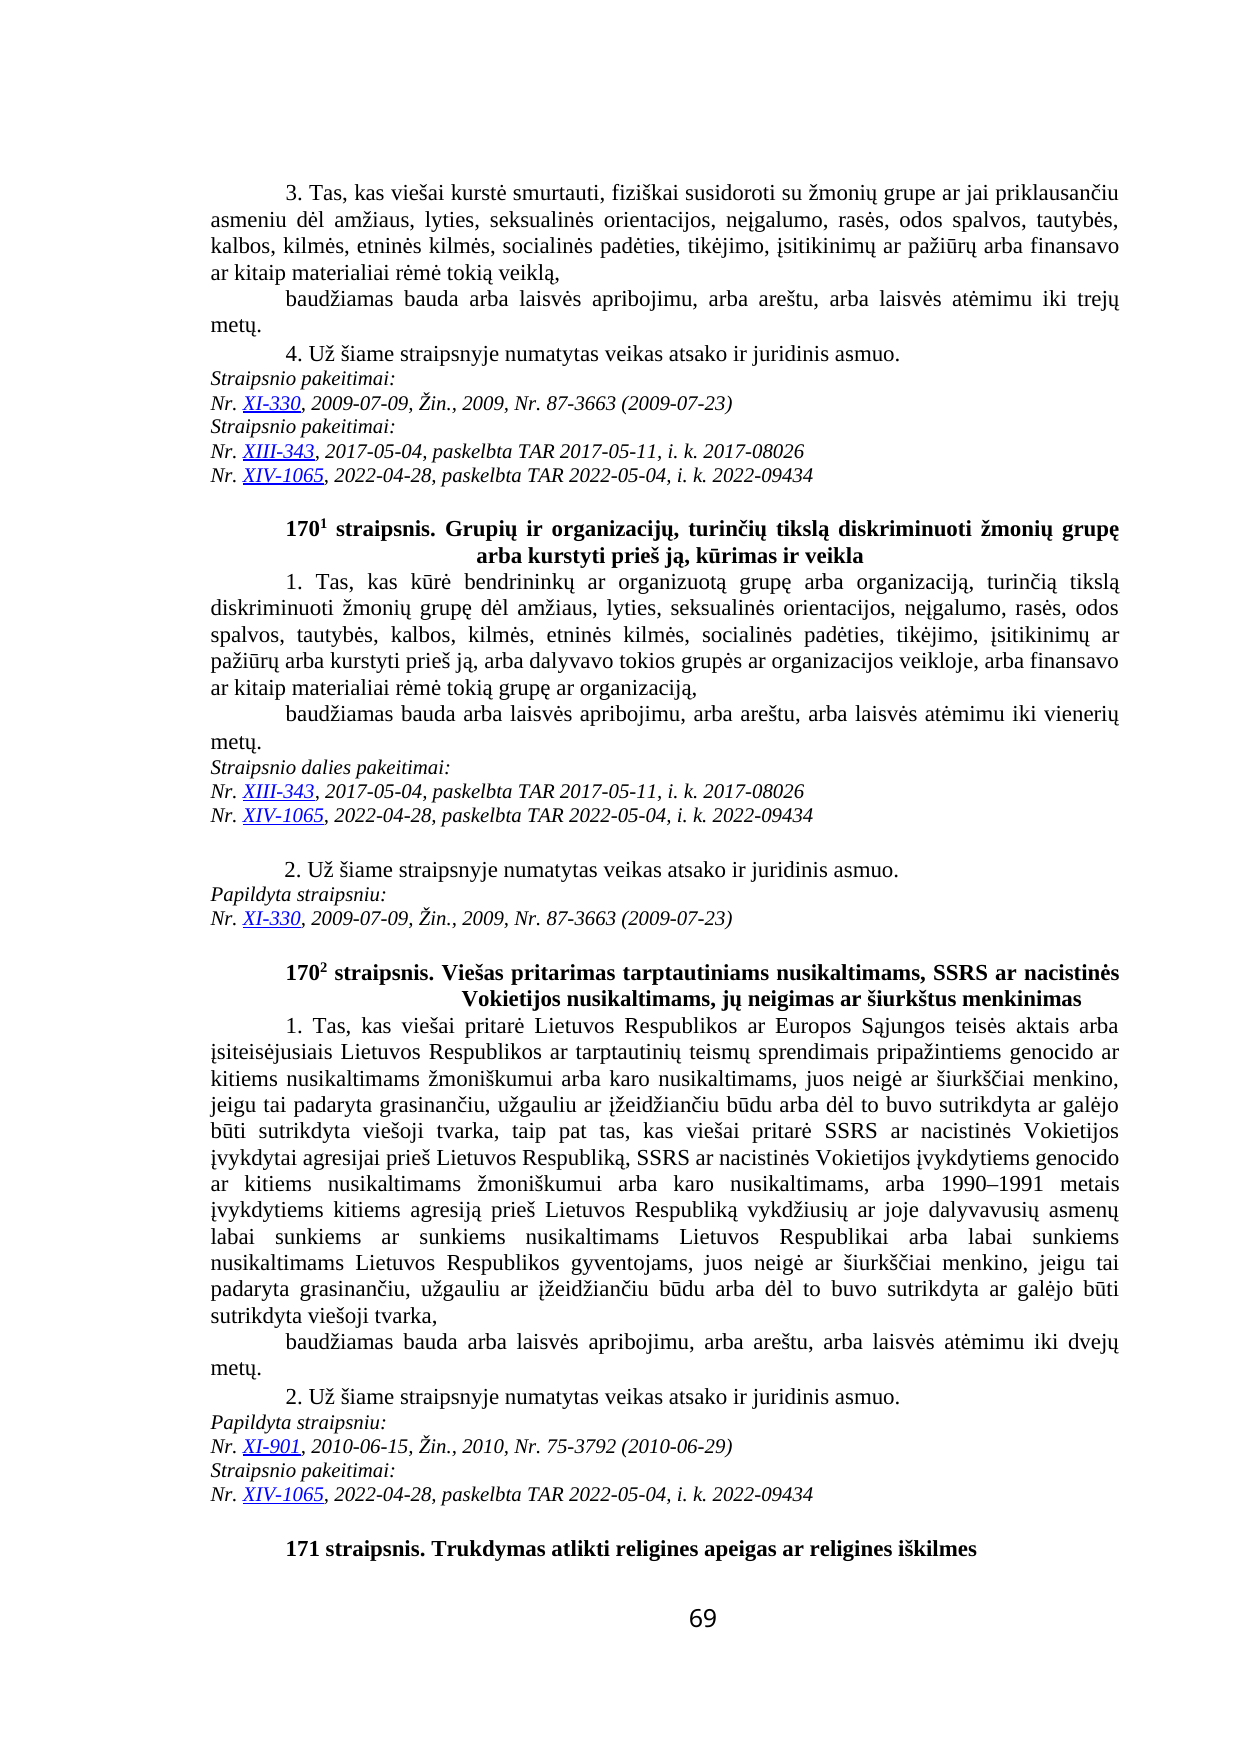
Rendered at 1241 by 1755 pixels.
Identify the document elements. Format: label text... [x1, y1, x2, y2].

text 1. Tas, kas viešai pritarė Lietuvos Respublikos ar Europos Sąjungos teisės aktais arba įsiteisėjusiais Lietuvos Respublikos ar tarptautinių teismų sprendimais pripažintiems genocido ar kitiems nusikaltimams žmoniškumui arba karo nusikaltimams, juos neigė ar šiurkščiai menkino, jeigu tai padaryta grasinančiu, užgauliu ar įžeidžiančiu būdu arba dėl to buvo sutrikdyta ar galėjo būti sutrikdyta viešoji tvarka, taip pat tas, kas viešai pritarė SSRS ar nacistinės Vokietijos įvykdytai agresijai prieš Lietuvos Respubliką, SSRS ar nacistinės Vokietijos įvykdytiems genocido ar kitiems nusikaltimams žmoniškumui arba karo nusikaltimams, arba 1990–1991 metais įvykdytiems kitiems agresiją prieš Lietuvos Respubliką vykdžiusių ar joje dalyvavusių asmenų labai sunkiems ar sunkiems nusikaltimams Lietuvos Respublikai arba labai sunkiems nusikaltimams Lietuvos Respublikos gyventojams, juos neigė ar šiurkščiai menkino, jeigu tai padaryta grasinančiu, užgauliu ar įžeidžiančiu būdu arba dėl to buvo sutrikdyta ar galėjo būti sutrikdyta viešoji tvarka, [210, 1012, 1120, 1328]
text baudžiamas bauda arba laisvės apribojimu, arba areštu, arba laisvės atėmimu iki trejų metų. [210, 285, 1120, 338]
text 2. Už šiame straipsnyje numatytas veikas atsako ir juridinis asmuo. [210, 1381, 1120, 1409]
text Straipsnio pakeitimai: [210, 1458, 1120, 1482]
text 4. Už šiame straipsnyje numatytas veikas atsako ir juridinis asmuo. [210, 338, 1120, 366]
text Straipsnio pakeitimai: [210, 414, 1120, 438]
text Nr. XI-901, 2010-06-15, Žin., 2010, Nr. 75-3792 (2010-06-29) [210, 1434, 1120, 1458]
text Nr. XIII-343, 2017-05-04, paskelbta TAR 2017-05-11, i. k. 2017-08026 [210, 779, 1120, 803]
text Papildyta straipsniu: [210, 882, 1120, 906]
text 2. Už šiame straipsnyje numatytas veikas atsako ir juridinis asmuo. [210, 856, 1120, 882]
text Papildyta straipsniu: [210, 1409, 1120, 1434]
text 3. Tas, kas viešai kurstė smurtauti, fiziškai susidoroti su žmonių grupe ar jai priklausančiu asmeniu dėl amžiaus, lyties, seksualinės orientacijos, neįgalumo, rasės, odos spalvos, tautybės, kalbos, kilmės, etninės kilmės, socialinės padėties, tikėjimo, įsitikinimų ar pažiūrų arba finansavo ar kitaip materialiai rėmė tokią veiklą, [210, 179, 1120, 285]
text Nr. XIII-343, 2017-05-04, paskelbta TAR 2017-05-11, i. k. 2017-08026 [210, 438, 1120, 463]
text Nr. XIV-1065, 2022-04-28, paskelbta TAR 2022-05-04, i. k. 2022-09434 [210, 1482, 1120, 1506]
text baudžiamas bauda arba laisvės apribojimu, arba areštu, arba laisvės atėmimu iki dvejų metų. [210, 1328, 1120, 1381]
text Straipsnio dalies pakeitimai: [210, 755, 1120, 779]
text 171 straipsnis. Trukdymas atlikti religines apeigas ar religines iškilmes [210, 1534, 1120, 1561]
text baudžiamas bauda arba laisvės apribojimu, arba areštu, arba laisvės atėmimu iki vienerių metų. [210, 700, 1120, 755]
text Straipsnio pakeitimai: [210, 366, 1120, 390]
text 1701 straipsnis. Grupių ir organizacijų, turinčių tikslą diskriminuoti žmonių grupę arba kurstyti prieš ją, kūrimas ir veikla [285, 515, 1120, 568]
text 1. Tas, kas kūrė bendrininkų ar organizuotą grupę arba organizaciją, turinčią tikslą diskriminuoti žmonių grupę dėl amžiaus, lyties, seksualinės orientacijos, neįgalumo, rasės, odos spalvos, tautybės, kalbos, kilmės, etninės kilmės, socialinės padėties, tikėjimo, įsitikinimų ar pažiūrų arba kurstyti prieš ją, arba dalyvavo tokios grupės ar organizacijos veikloje, arba finansavo ar kitaip materialiai rėmė tokią grupę ar organizaciją, [210, 568, 1120, 700]
text 1702 straipsnis. Viešas pritarimas tarptautiniams nusikaltimams, SSRS ar nacistinės Vokietijos nusikaltimams, jų neigimas ar šiurkštus menkinimas [285, 959, 1120, 1012]
text Nr. XI-330, 2009-07-09, Žin., 2009, Nr. 87-3663 (2009-07-23) [210, 906, 1120, 930]
text Nr. XI-330, 2009-07-09, Žin., 2009, Nr. 87-3663 (2009-07-23) [210, 390, 1120, 414]
text Nr. XIV-1065, 2022-04-28, paskelbta TAR 2022-05-04, i. k. 2022-09434 [210, 463, 1120, 487]
text Nr. XIV-1065, 2022-04-28, paskelbta TAR 2022-05-04, i. k. 2022-09434 [210, 803, 1120, 827]
